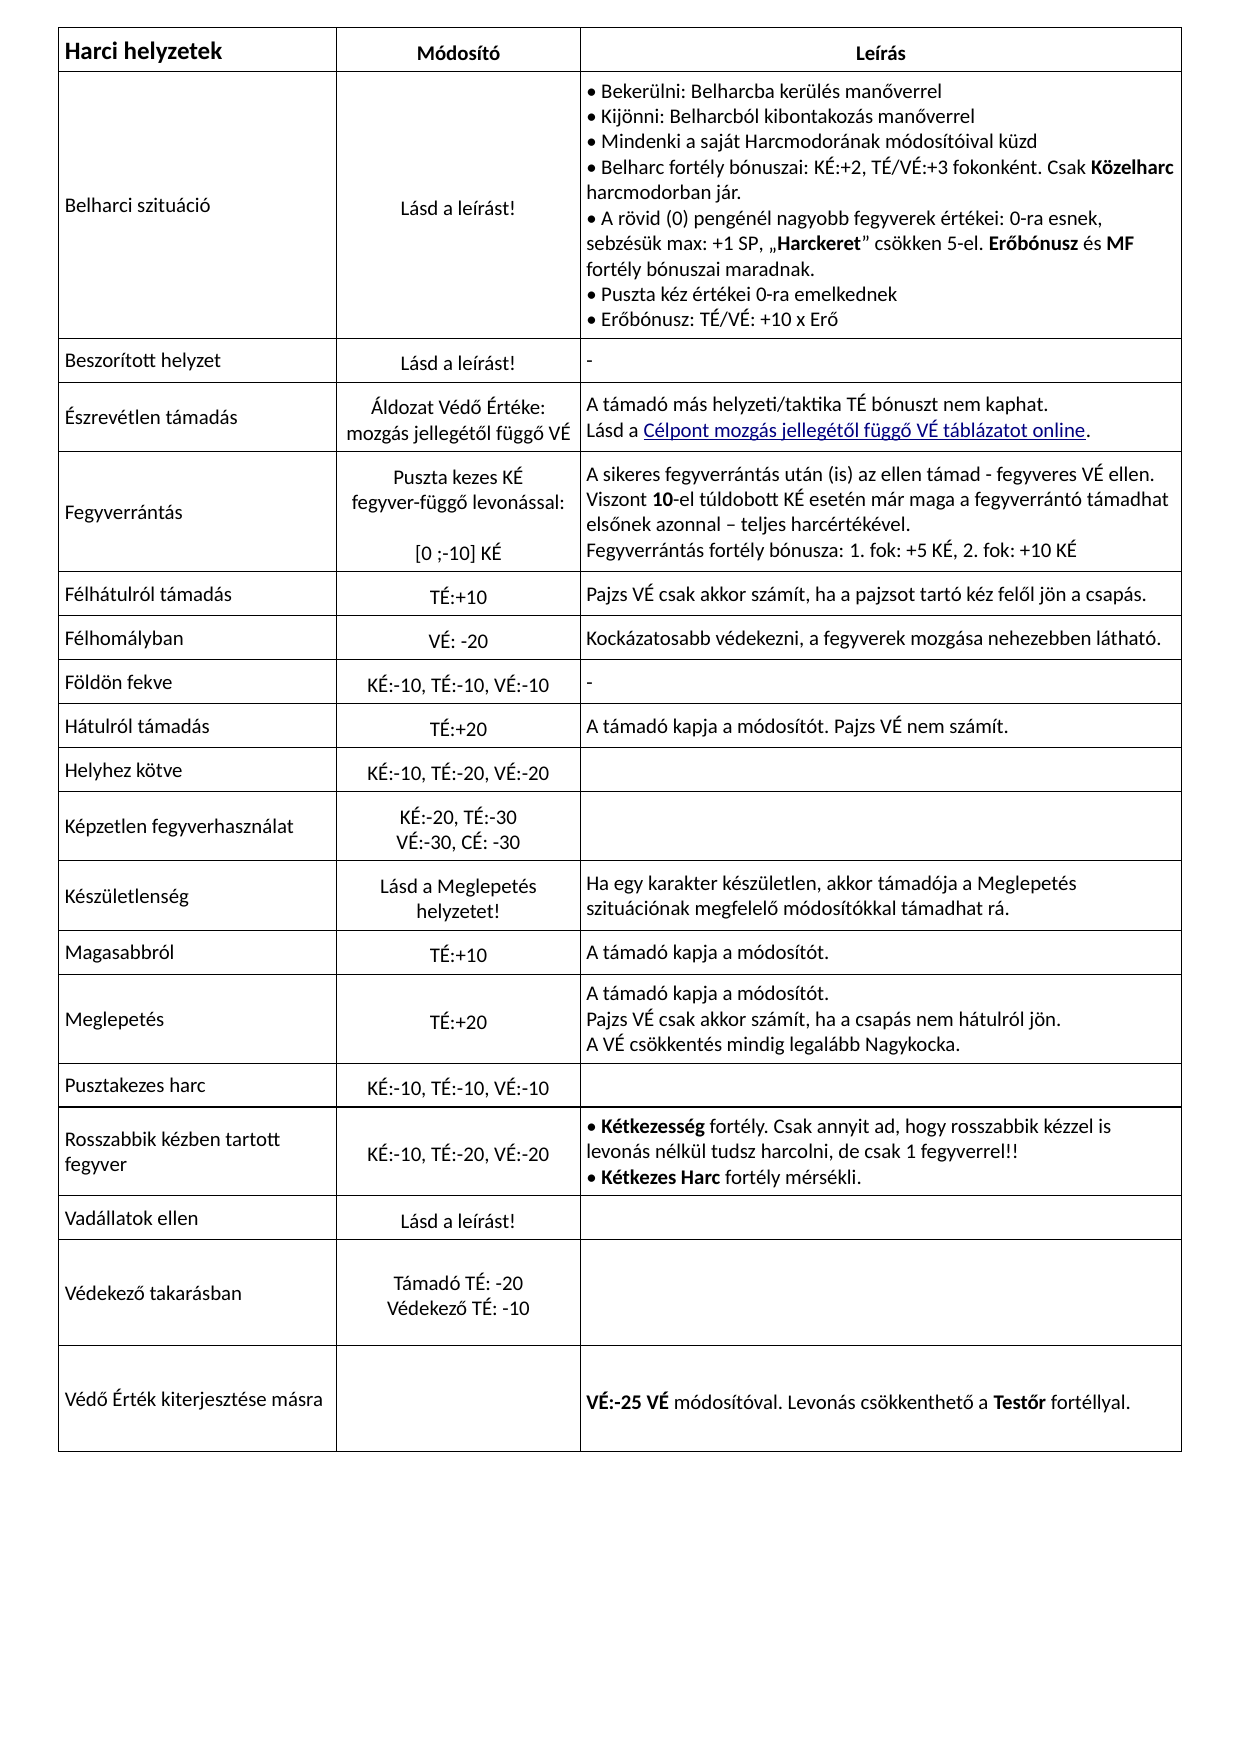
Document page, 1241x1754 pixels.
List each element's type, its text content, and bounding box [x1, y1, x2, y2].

table_cell Áldozat Védő Értéke: mozgás jellegétől függő VÉ [337, 383, 580, 451]
table_cell Rosszabbik kézben tartott fegyver [59, 1108, 336, 1195]
table_cell KÉ:-10, TÉ:-10, VÉ:-10 [337, 660, 580, 703]
table_cell [581, 1240, 1181, 1345]
table_cell KÉ:-20, TÉ:-30 VÉ:-30, CÉ: -30 [337, 792, 580, 860]
table_cell Képzetlen fegyverhasználat [59, 792, 336, 860]
table_cell Lásd a leírást! [337, 1196, 580, 1239]
table_cell Támadó TÉ: -20 Védekező TÉ: -10 [337, 1240, 580, 1345]
table_cell Földön fekve [59, 660, 336, 703]
table_cell Belharci szituáció [59, 72, 336, 338]
table_cell Észrevétlen támadás [59, 383, 336, 451]
table_header Módosító [337, 28, 580, 71]
table_cell Hátulról támadás [59, 704, 336, 747]
table_cell KÉ:-10, TÉ:-20, VÉ:-20 [337, 748, 580, 791]
table_cell [337, 1346, 580, 1451]
table_cell A sikeres fegyverrántás után (is) az ellen támad - fegyveres VÉ ellen. Viszont 10-el túldobott KÉ esetén már maga a fegyverrántó támadhat elsőnek azonnal – teljes harcértékével. Fegyverrántás fortély bónusza: 1. fok: +5 KÉ, 2. fok: +10 KÉ [581, 452, 1181, 571]
table_cell Lásd a Meglepetés helyzetet! [337, 861, 580, 930]
table_header Leírás [581, 28, 1181, 71]
table_cell TÉ:+10 [337, 931, 580, 974]
table_cell [581, 1196, 1181, 1239]
table_cell Beszorított helyzet [59, 339, 336, 382]
table_cell Pusztakezes harc [59, 1064, 336, 1106]
table_cell Magasabbról [59, 931, 336, 974]
table_cell TÉ:+20 [337, 975, 580, 1062]
table_cell A támadó más helyzeti/taktika TÉ bónuszt nem kaphat. Lásd a Célpont mozgás jellegétől függő VÉ táblázatot online. [581, 383, 1181, 451]
table_cell • Bekerülni: Belharcba kerülés manőverrel • Kijönni: Belharcból kibontakozás manőverrel • Mindenki a saját Harcmodorának módosítóival küzd • Belharc fortély bónuszai: KÉ:+2, TÉ/VÉ:+3 fokonként. Csak Közelharc harcmodorban jár. • A rövid (0) pengénél nagyobb fegyverek értékei: 0-ra esnek, sebzésük max: +1 SP, „Harckeret” csökken 5-el. Erőbónusz és MF fortély bónuszai maradnak. • Puszta kéz értékei 0-ra emelkednek • Erőbónusz: TÉ/VÉ: +10 x Erő [581, 72, 1181, 338]
table_cell Félhátulról támadás [59, 572, 336, 615]
table_cell KÉ:-10, TÉ:-20, VÉ:-20 [337, 1108, 580, 1195]
table_cell [581, 1064, 1181, 1106]
table_cell VÉ:-25 VÉ módosítóval. Levonás csökkenthető a Testőr fortéllyal. [581, 1346, 1181, 1451]
table_cell KÉ:-10, TÉ:-10, VÉ:-10 [337, 1064, 580, 1106]
table_cell [581, 792, 1181, 860]
table_cell Fegyverrántás [59, 452, 336, 571]
table_cell Puszta kezes KÉ fegyver-függő levonással: [0 ;-10] KÉ [337, 452, 580, 571]
table_cell Félhomályban [59, 616, 336, 659]
table_cell TÉ:+20 [337, 704, 580, 747]
table_cell A támadó kapja a módosítót. Pajzs VÉ nem számít. [581, 704, 1181, 747]
table_cell Lásd a leírást! [337, 339, 580, 382]
table_cell Védekező takarásban [59, 1240, 336, 1345]
table_cell Ha egy karakter készületlen, akkor támadója a Meglepetés szituációnak megfelelő módosítókkal támadhat rá. [581, 861, 1181, 930]
table_cell Vadállatok ellen [59, 1196, 336, 1239]
table_cell A támadó kapja a módosítót. Pajzs VÉ csak akkor számít, ha a csapás nem hátulról jön. A VÉ csökkentés mindig legalább Nagykocka. [581, 975, 1181, 1062]
table_cell Kockázatosabb védekezni, a fegyverek mozgása nehezebben látható. [581, 616, 1181, 659]
table_cell - [581, 660, 1181, 703]
table_cell Védő Érték kiterjesztése másra [59, 1346, 336, 1451]
table_cell Pajzs VÉ csak akkor számít, ha a pajzsot tartó kéz felől jön a csapás. [581, 572, 1181, 615]
table_cell - [581, 339, 1181, 382]
table_cell A támadó kapja a módosítót. [581, 931, 1181, 974]
table_cell VÉ: -20 [337, 616, 580, 659]
table_cell [581, 748, 1181, 791]
table_cell Készületlenség [59, 861, 336, 930]
table_cell Lásd a leírást! [337, 72, 580, 338]
table_cell Meglepetés [59, 975, 336, 1062]
table_header Harci helyzetek [59, 28, 336, 71]
table_cell • Kétkezesség fortély. Csak annyit ad, hogy rosszabbik kézzel is levonás nélkül tudsz harcolni, de csak 1 fegyverrel!! • Kétkezes Harc fortély mérsékli. [581, 1108, 1181, 1195]
table_cell Helyhez kötve [59, 748, 336, 791]
table_cell TÉ:+10 [337, 572, 580, 615]
